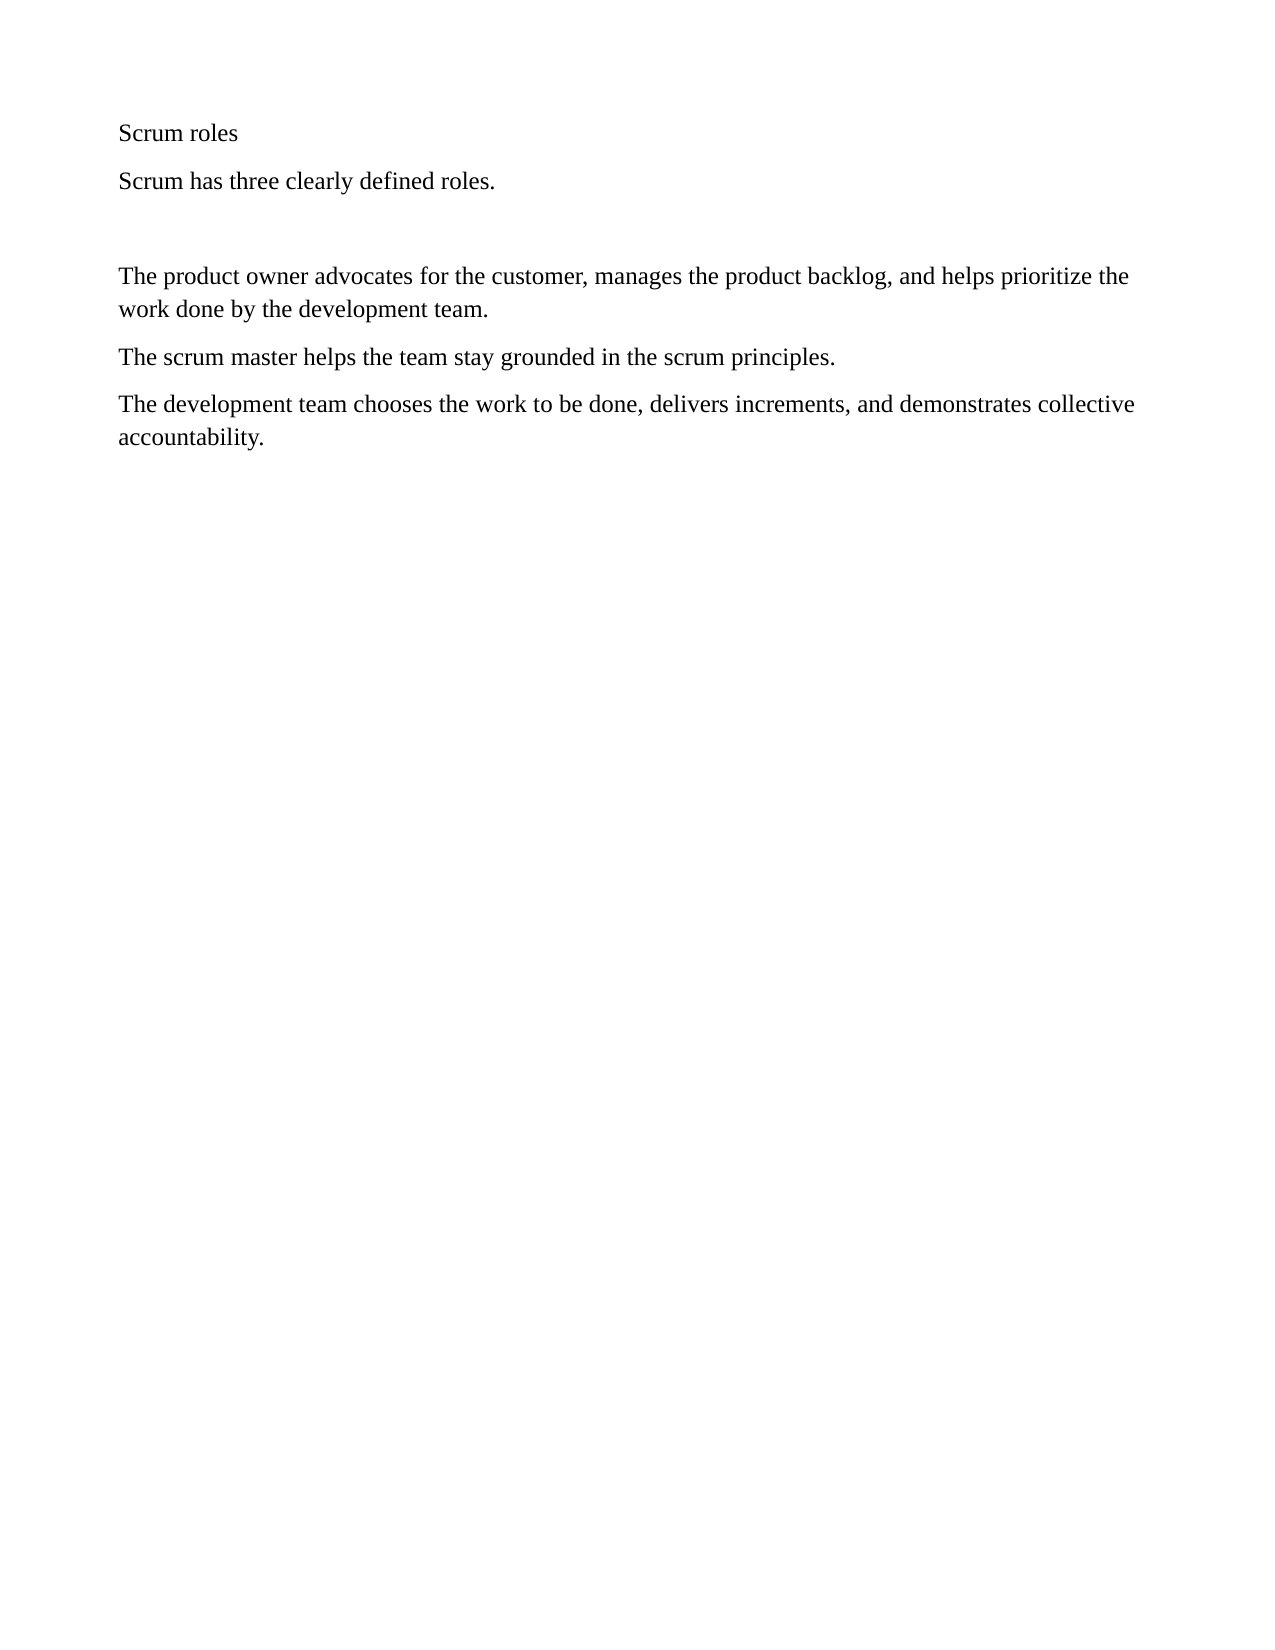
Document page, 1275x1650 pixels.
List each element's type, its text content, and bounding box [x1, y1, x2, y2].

text The scrum master helps the team stay grounded in the scrum principles. [118, 342, 1157, 370]
text Scrum has three clearly defined roles. [118, 166, 1157, 194]
text The development team chooses the work to be done, delivers increments, and demonstrates collective accountability. [118, 389, 1157, 451]
text Scrum roles [118, 118, 1157, 147]
text The product owner advocates for the customer, manages the product backlog, and helps prioritize the work done by the development team. [118, 261, 1157, 323]
